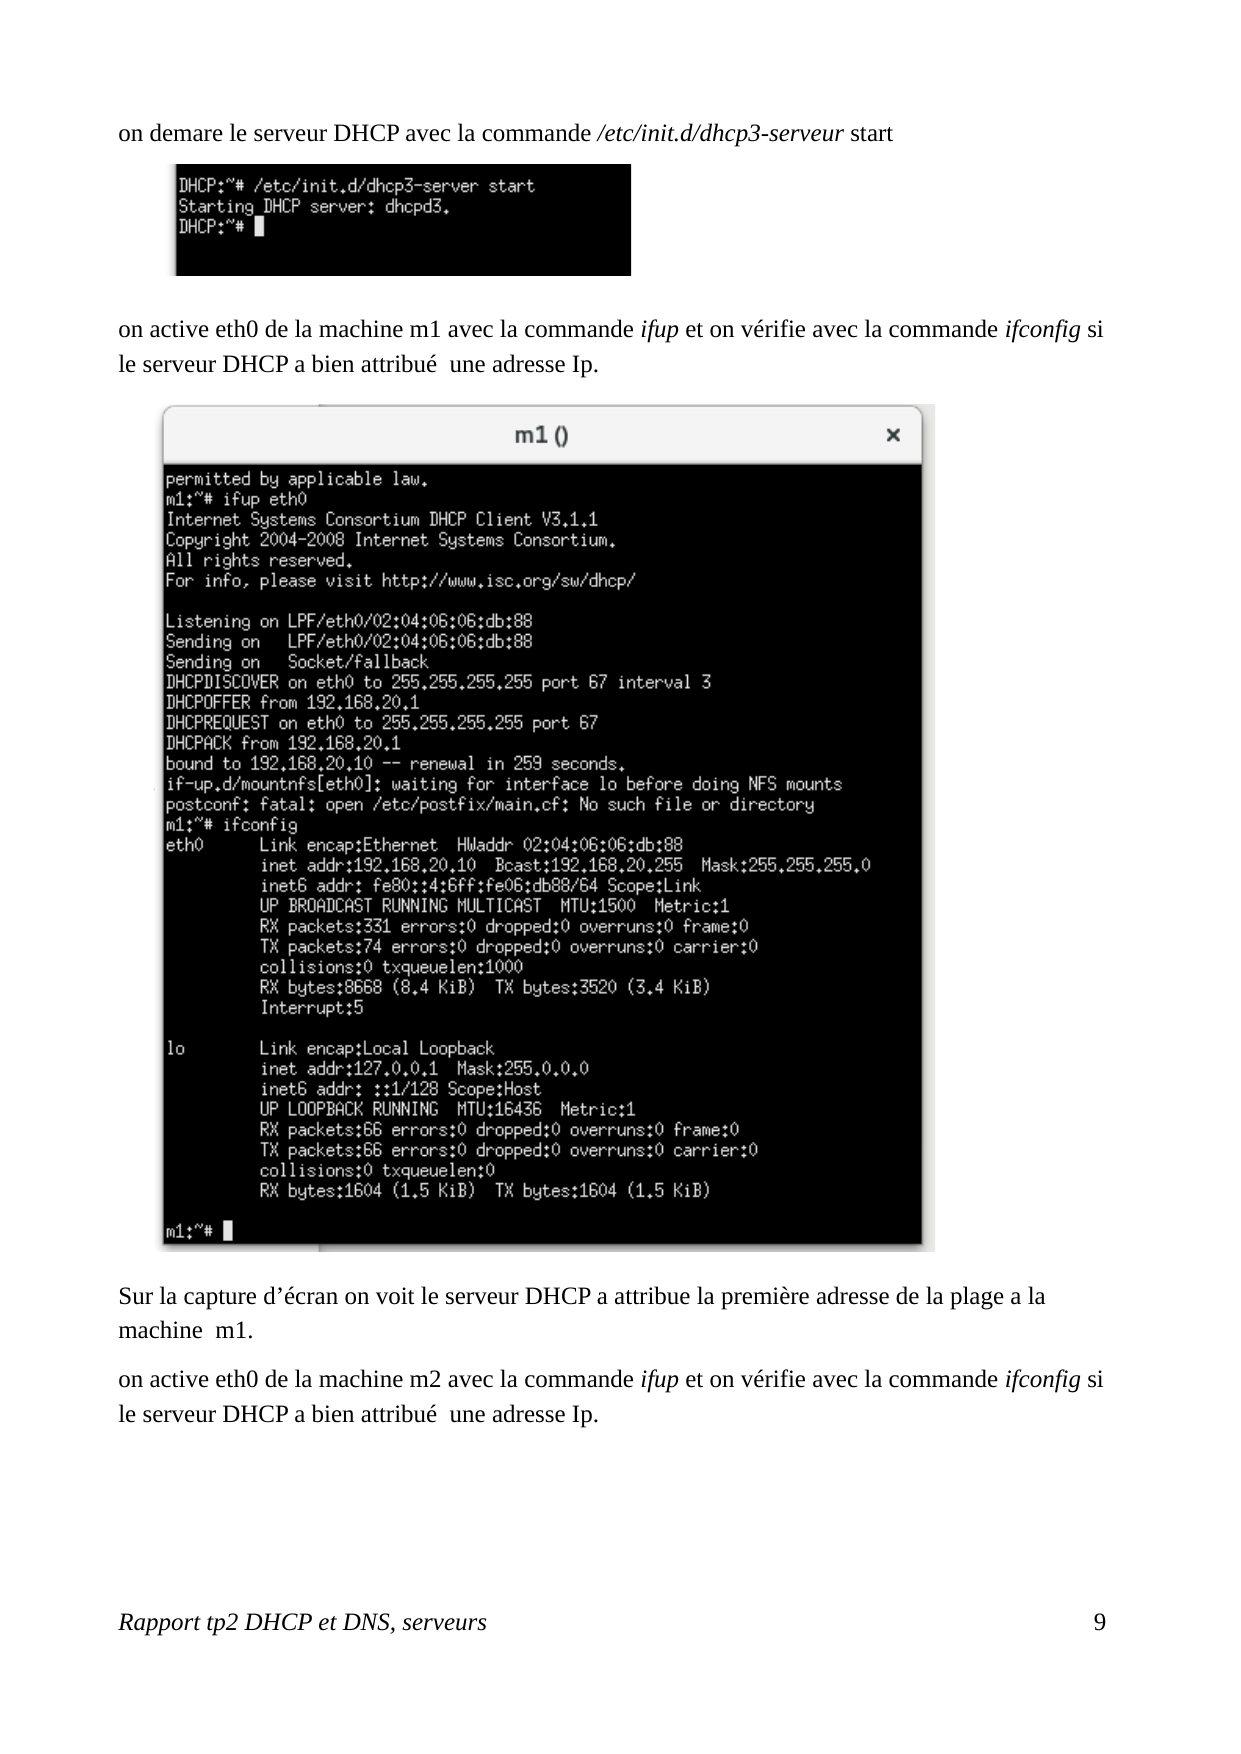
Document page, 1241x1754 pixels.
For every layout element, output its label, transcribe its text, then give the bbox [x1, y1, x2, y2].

picture [161, 164, 632, 276]
text on demare le serveur DHCP avec la commande /etc/init.d/dhcp3-serveur start [118, 118, 1122, 147]
text on active eth0 de la machine m1 avec la commande ifup et on vérifie avec la commande ifconfig si le serveur DHCP a bien attribué une adresse Ip. [118, 314, 1122, 378]
text Sur la capture d’écran on voit le serveur DHCP a attribue la première adresse de la plage a la machine m1. [118, 1281, 1122, 1344]
picture [153, 404, 936, 1252]
text on active eth0 de la machine m2 avec la commande ifup et on vérifie avec la commande ifconfig si le serveur DHCP a bien attribué une adresse Ip. [118, 1364, 1122, 1428]
